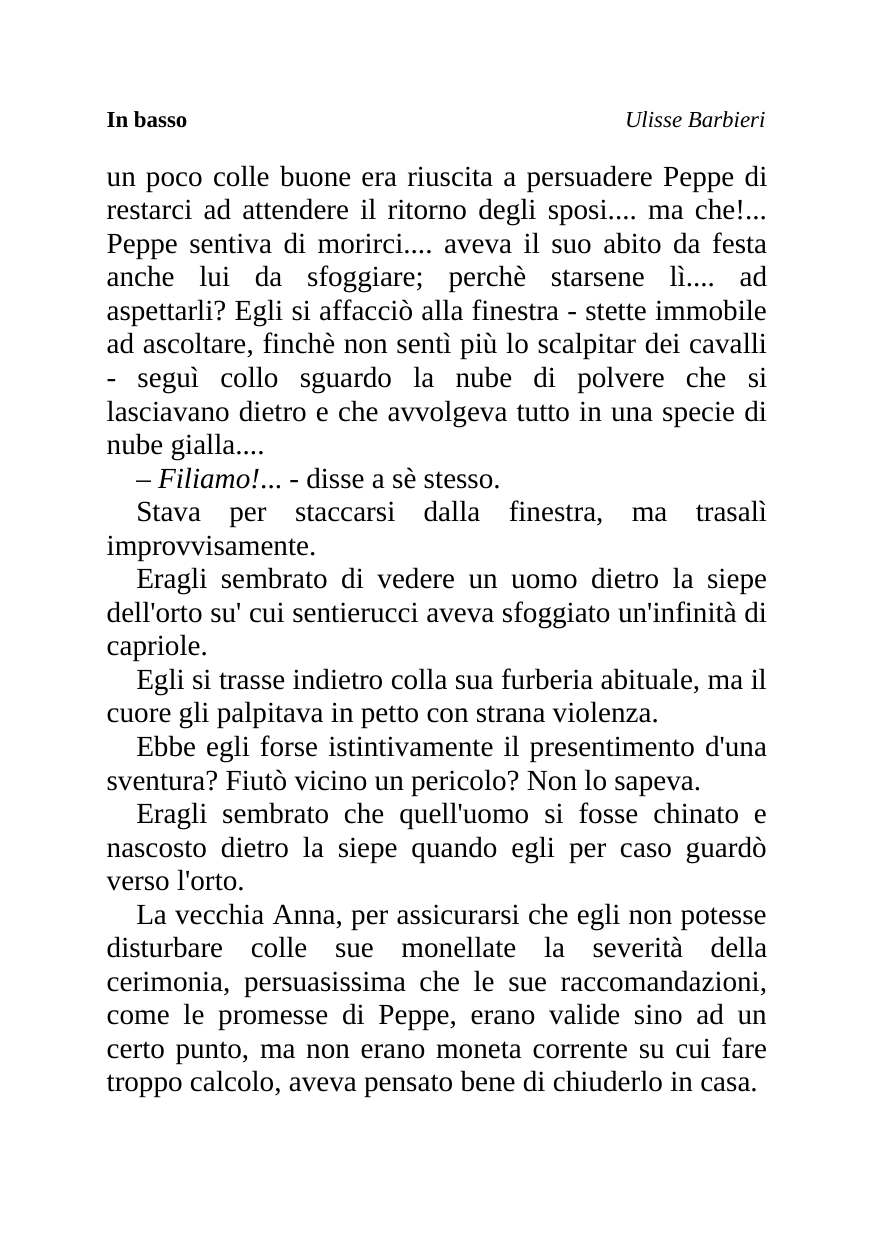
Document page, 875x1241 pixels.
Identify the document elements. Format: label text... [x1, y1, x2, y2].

text Eragli sembrato di vedere un uomo dietro la siepe dell'orto su' cui sentierucci aveva sfoggiato un'infinità di capriole. [106, 561, 768, 662]
text un poco colle buone era riuscita a persuadere Peppe di restarci ad attendere il ritorno degli sposi.... ma che!... Peppe sentiva di morirci.... aveva il suo abito da festa anche lui da sfoggiare; perchè starsene lì.... ad aspettarli? Egli si affacciò alla finestra - stette immobile ad ascoltare, finchè non sentì più lo scalpitar dei cavalli - seguì collo sguardo la nube di polvere che si lasciavano dietro e che avvolgeva tutto in una specie di nube gialla.... [106, 159, 768, 461]
text La vecchia Anna, per assicurarsi che egli non potesse disturbare colle sue monellate la severità della cerimonia, persuasissima che le sue raccomandazioni, come le promesse di Peppe, erano valide sino ad un certo punto, ma non erano moneta corrente su cui fare troppo calcolo, aveva pensato bene di chiuderlo in casa. [106, 897, 768, 1098]
text Stava per staccarsi dalla finestra, ma trasalì improvvisamente. [106, 494, 768, 561]
text Egli si trasse indietro colla sua furberia abituale, ma il cuore gli palpitava in petto con strana violenza. [106, 662, 768, 729]
text Eragli sembrato che quell'uomo si fosse chinato e nascosto dietro la siepe quando egli per caso guardò verso l'orto. [106, 796, 768, 897]
text – Filiamo!... - disse a sè stesso. [106, 461, 768, 494]
text Ebbe egli forse istintivamente il presentimento d'una sventura? Fiutò vicino un pericolo? Non lo sapeva. [106, 729, 768, 796]
